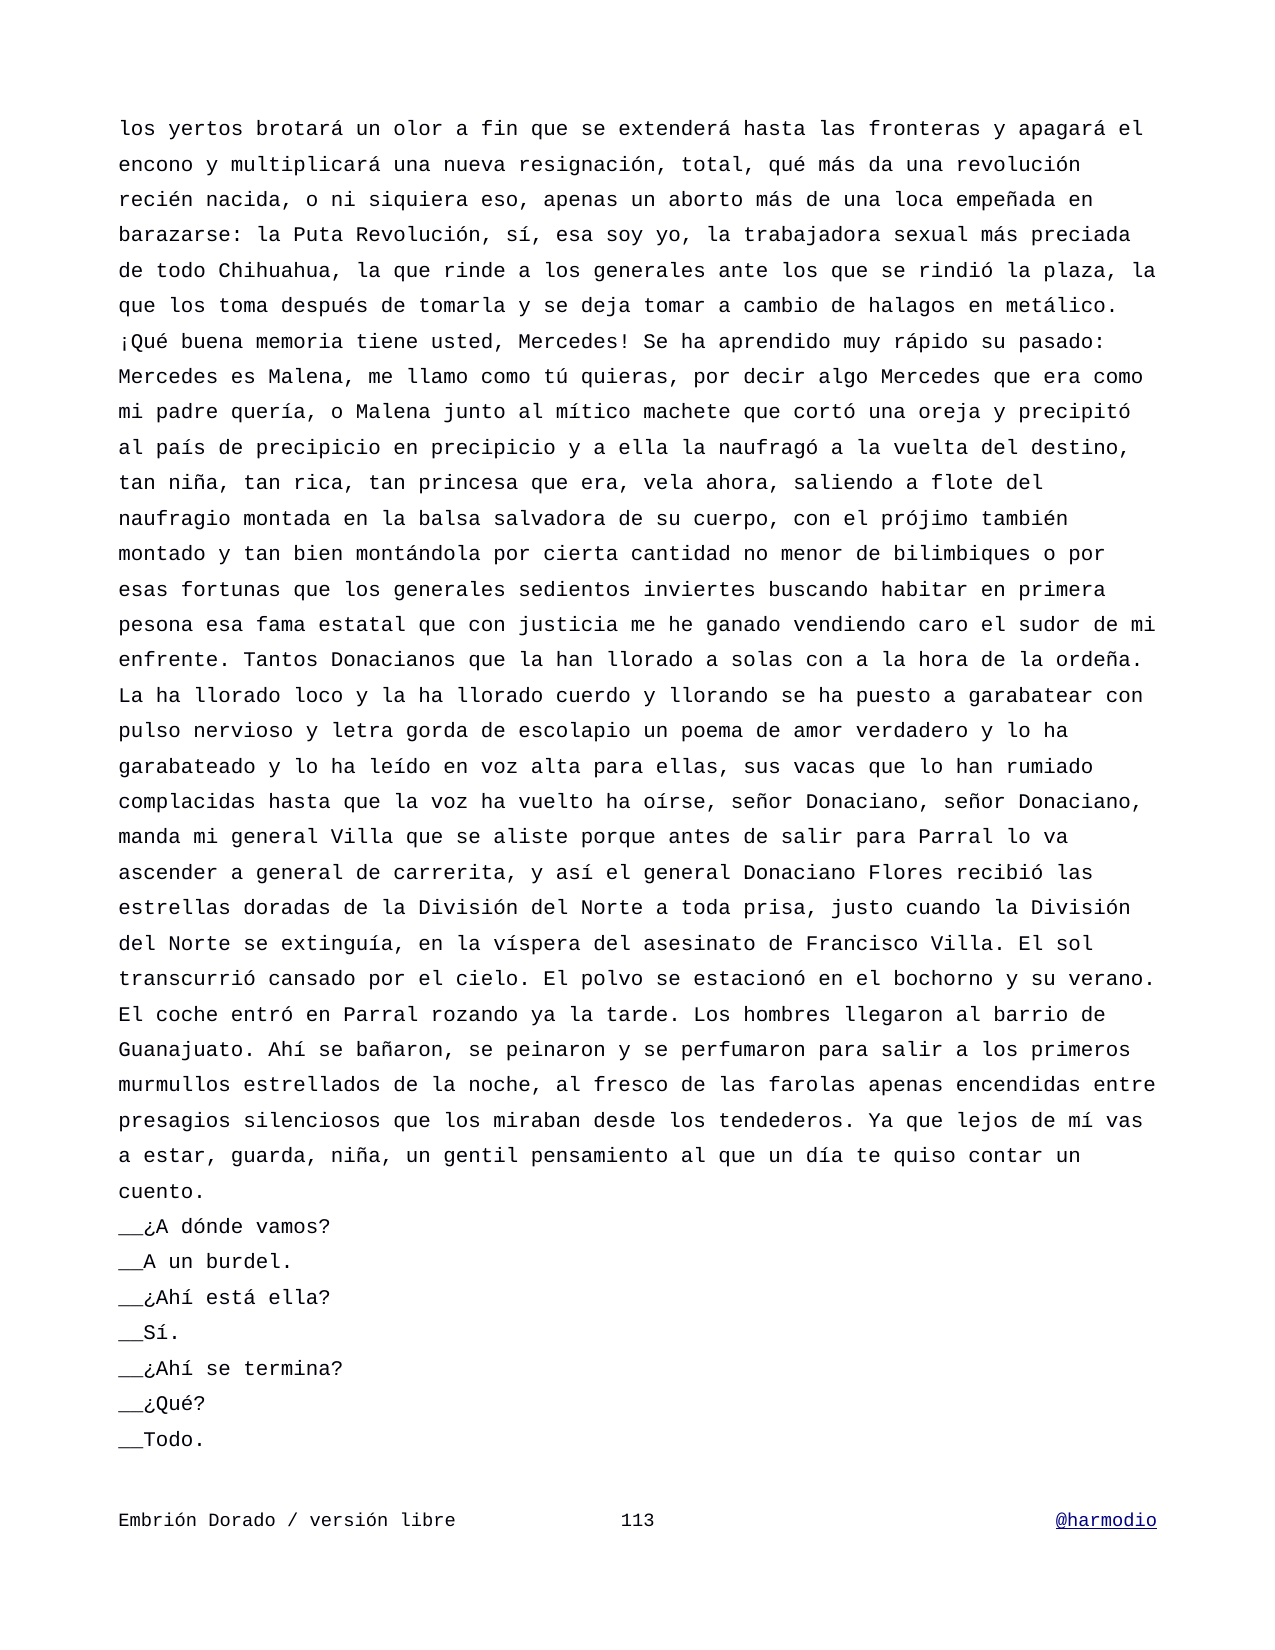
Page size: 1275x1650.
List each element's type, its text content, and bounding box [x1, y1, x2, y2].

text __Todo. [118, 1428, 1157, 1452]
text __A un burdel. [118, 1251, 1157, 1275]
text __Sí. [118, 1322, 1157, 1346]
text __¿Ahí se termina? [118, 1358, 1157, 1381]
text __¿Ahí está ella? [118, 1287, 1157, 1311]
text los yertos brotará un olor a fin que se extenderá hasta las fronteras y apagará el encono y multiplicará una nueva resignación, total, qué más da una revolución recién nacida, o ni siquiera eso, apenas un aborto más de una loca empeñada en barazarse: la Puta Revolución, sí, esa soy yo, la trabajadora sexual más preciada de todo Chihuahua, la que rinde a los generales ante los que se rindió la plaza, la que los toma después de tomarla y se deja tomar a cambio de halagos en metálico. ¡Qué buena memoria tiene usted, Mercedes! Se ha aprendido muy rápido su pasado: Mercedes es Malena, me llamo como tú quieras, por decir algo Mercedes que era como mi padre quería, o Malena junto al mítico machete que cortó una oreja y precipitó al país de precipicio en precipicio y a ella la naufragó a la vuelta del destino, tan niña, tan rica, tan princesa que era, vela ahora, saliendo a flote del naufragio montada en la balsa salvadora de su cuerpo, con el prójimo también montado y tan bien montándola por cierta cantidad no menor de bilimbiques o por esas fortunas que los generales sedientos inviertes buscando habitar en primera pesona esa fama estatal que con justicia me he ganado vendiendo caro el sudor de mi enfrente. Tantos Donacianos que la han llorado a solas con a la hora de la ordeña. La ha llorado loco y la ha llorado cuerdo y llorando se ha puesto a garabatear con pulso nervioso y letra gorda de escolapio un poema de amor verdadero y lo ha garabateado y lo ha leído en voz alta para ellas, sus vacas que lo han rumiado complacidas hasta que la voz ha vuelto ha oírse, señor Donaciano, señor Donaciano, manda mi general Villa que se aliste porque antes de salir para Parral lo va ascender a general de carrerita, y así el general Donaciano Flores recibió las estrellas doradas de la División del Norte a toda prisa, justo cuando la División del Norte se extinguía, en la víspera del asesinato de Francisco Villa. El sol transcurrió cansado por el cielo. El polvo se estacionó en el bochorno y su verano. El coche entró en Parral rozando ya la tarde. Los hombres llegaron al barrio de Guanajuato. Ahí se bañaron, se peinaron y se perfumaron para salir a los primeros murmullos estrellados de la noche, al fresco de las farolas apenas encendidas entre presagios silenciosos que los miraban desde los tendederos. Ya que lejos de mí vas a estar, guarda, niña, un gentil pensamiento al que un día te quiso contar un cuento. [118, 118, 1157, 1204]
text __¿Qué? [118, 1393, 1157, 1417]
text __¿A dónde vamos? [118, 1216, 1157, 1240]
